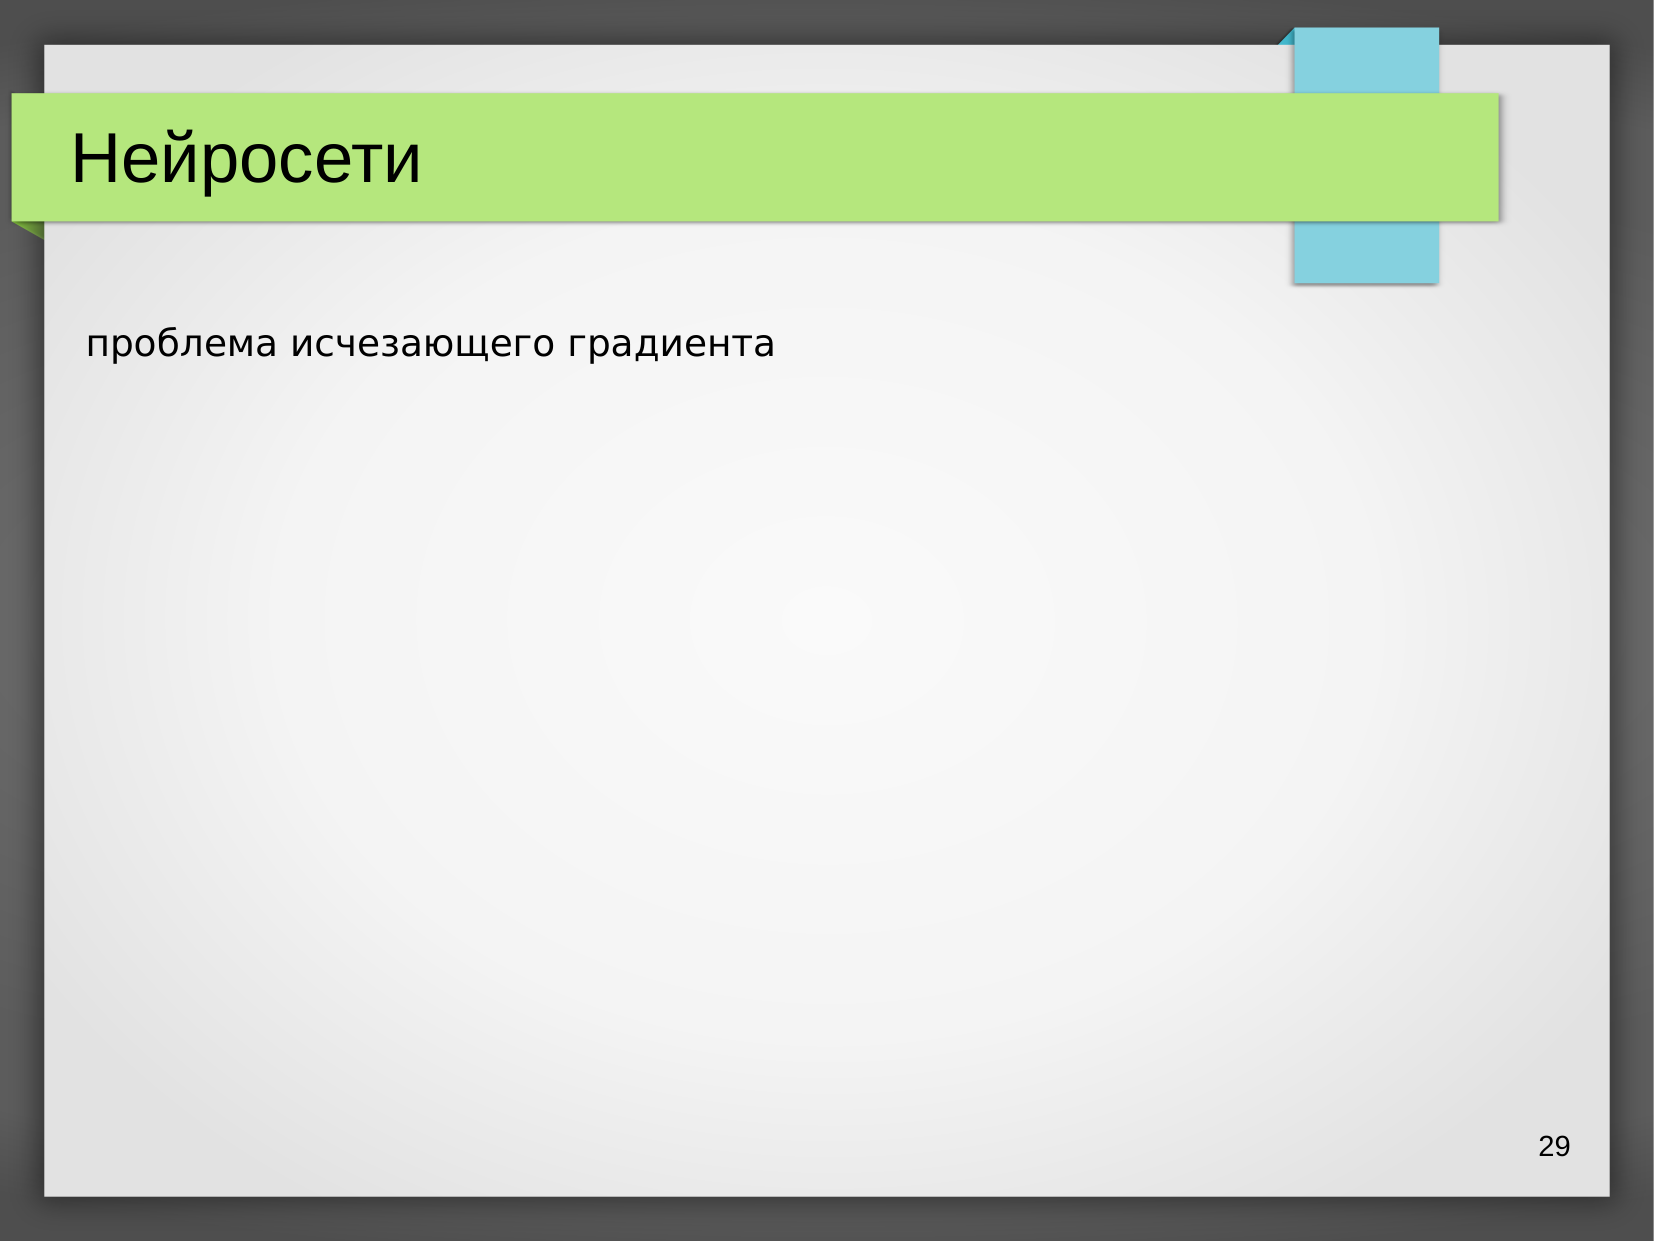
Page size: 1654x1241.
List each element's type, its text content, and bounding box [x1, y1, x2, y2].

title Нейросети [70, 118, 1205, 199]
picture [0, 0, 1654, 1241]
text_box проблема исчезающего градиента [70, 314, 1004, 402]
